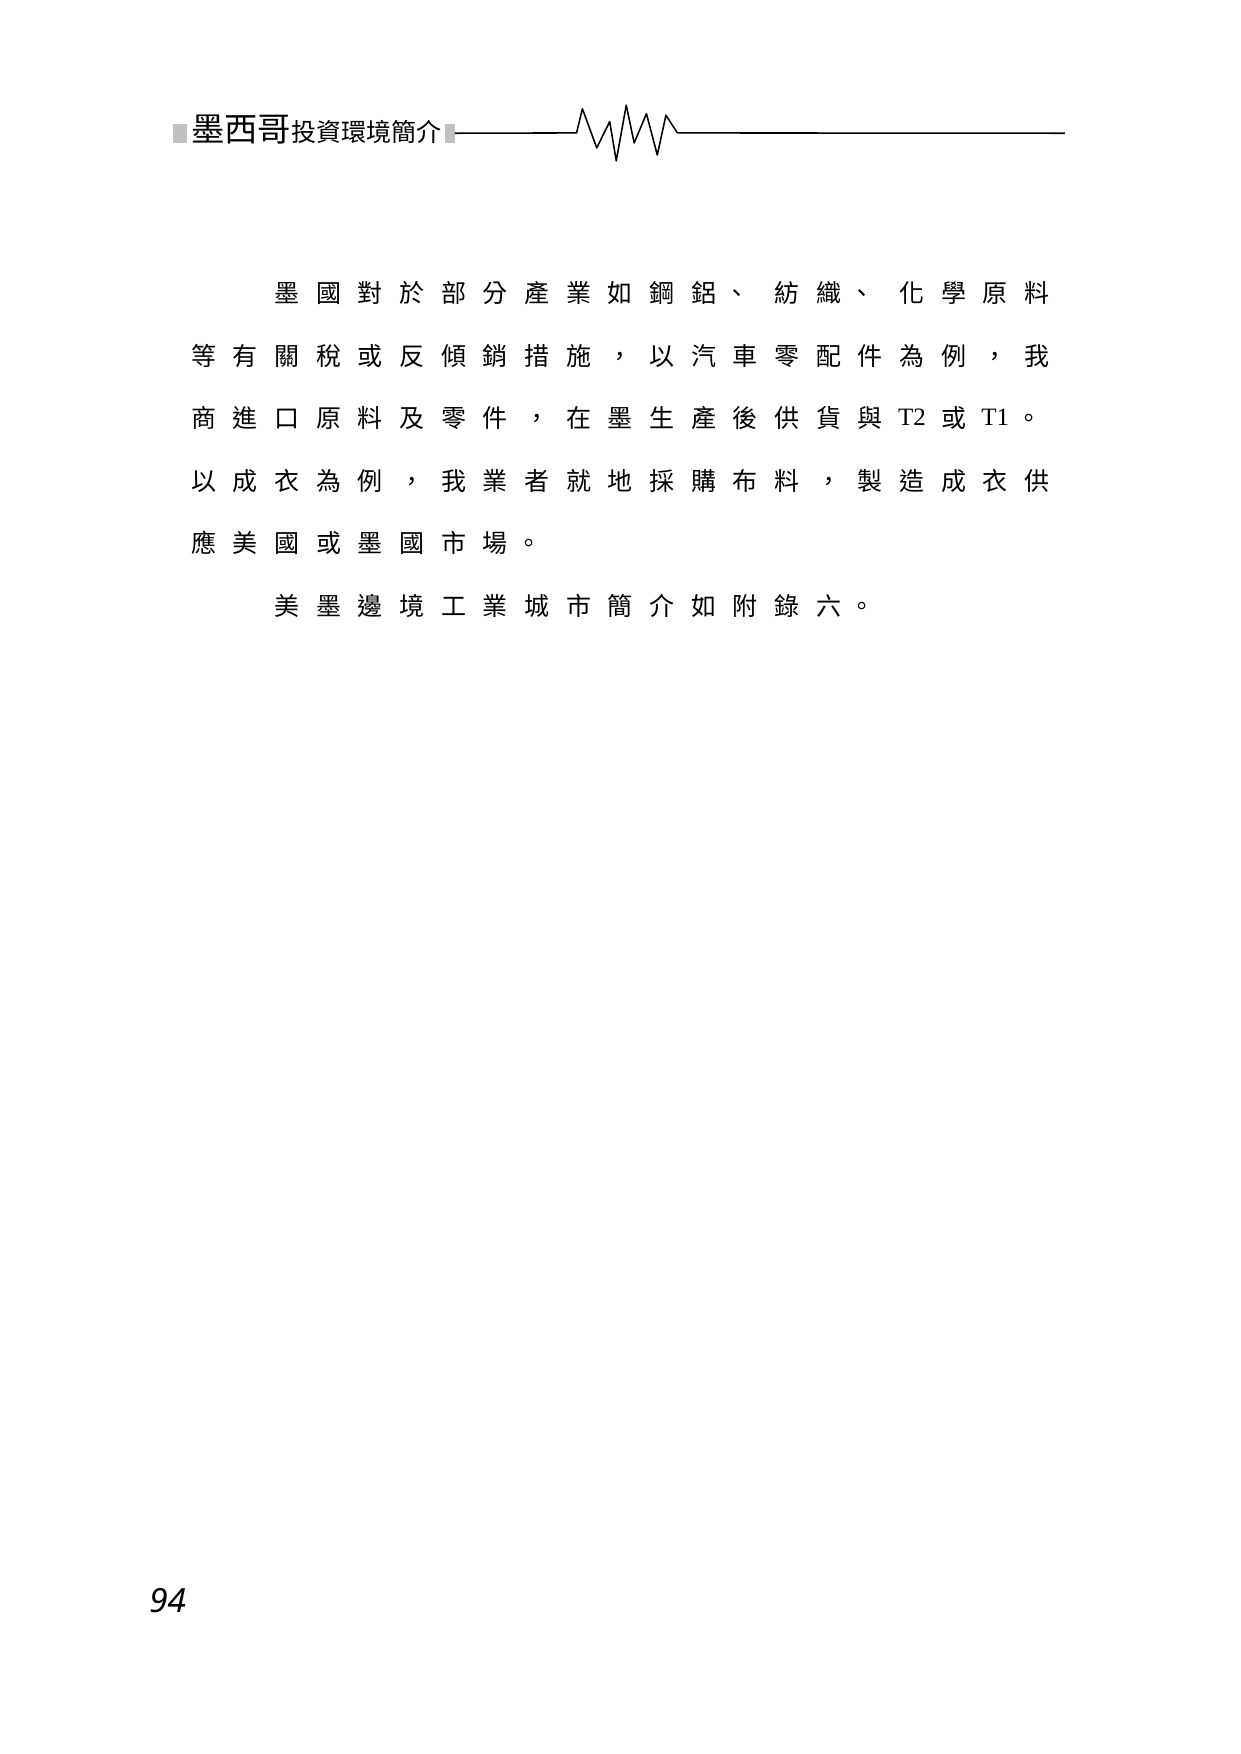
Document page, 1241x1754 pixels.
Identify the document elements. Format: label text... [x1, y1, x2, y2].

text 墨國對於部分產業如鋼鋁、紡織、化學原料等有關稅或反傾銷措施，以汽車零配件為例，我商進口原料及零件，在墨生產後供貨與T2或T1。以成衣為例，我業者就地採購布料，製造成衣供應美國或墨國市場。 [183, 250, 1058, 563]
text 美墨邊境工業城市簡介如附錄六。 [183, 563, 1058, 625]
